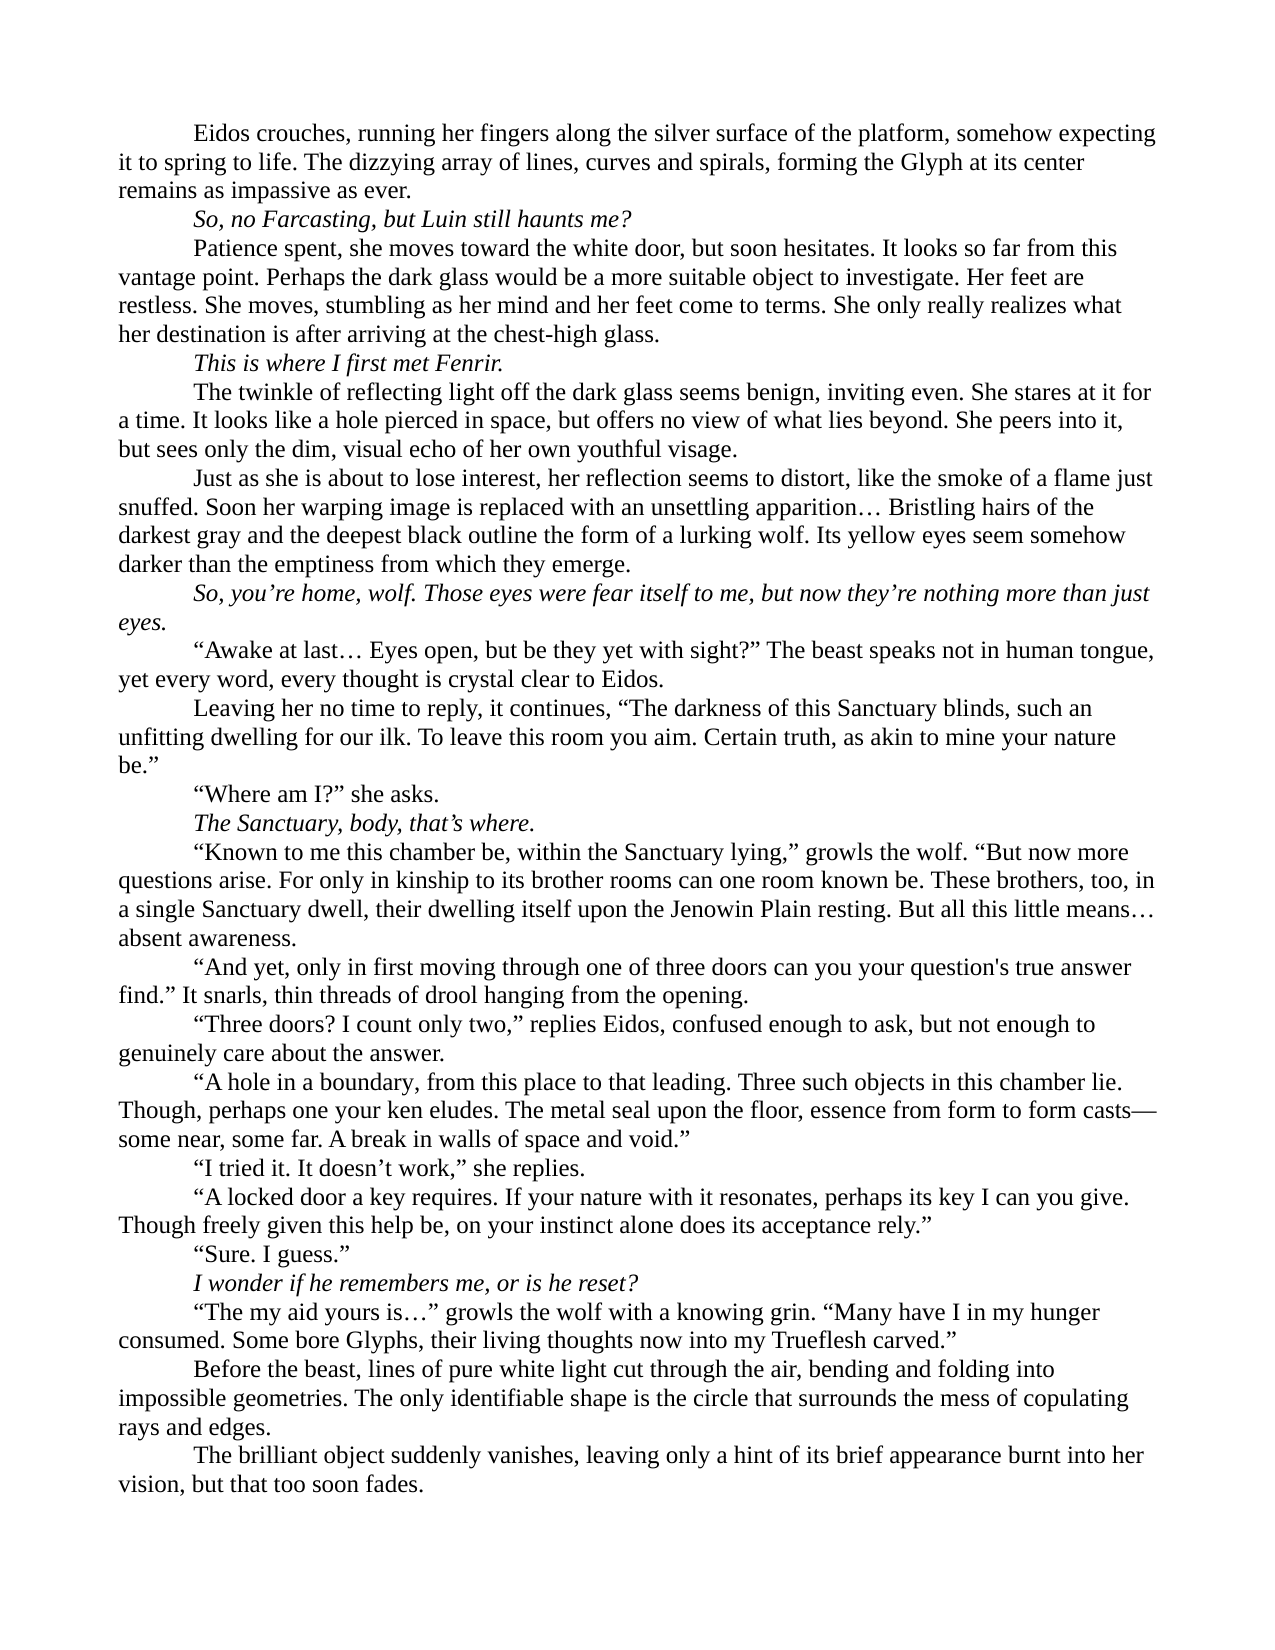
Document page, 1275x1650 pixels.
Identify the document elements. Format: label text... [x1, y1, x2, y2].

text “I tried it. It doesn’t work,” she replies. [118, 1153, 1157, 1182]
text “Awake at last… Eyes open, but be they yet with sight?” The beast speaks not in human tongue, yet every word, every thought is crystal clear to Eidos. [118, 636, 1157, 693]
text “Known to me this chamber be, within the Sanctuary lying,” growls the wolf. “But now more questions arise. For only in kinship to its brother rooms can one room known be. These brothers, too, in a single Sanctuary dwell, their dwelling itself upon the Jenowin Plain resting. But all this little means… absent awareness. [118, 837, 1157, 952]
text “The my aid yours is…” growls the wolf with a knowing grin. “Many have I in my hunger consumed. Some bore Glyphs, their living thoughts now into my Trueflesh carved.” [118, 1297, 1157, 1354]
text “Sure. I guess.” [118, 1239, 1157, 1268]
text Just as she is about to lose interest, her reflection seems to distort, like the smoke of a flame just snuffed. Soon her warping image is replaced with an unsettling apparition… Bristling hairs of the darkest gray and the deepest black outline the form of a lurking wolf. Its yellow eyes seem somehow darker than the emptiness from which they emerge. [118, 463, 1157, 578]
text Patience spent, she moves toward the white door, but soon hesitates. It looks so far from this vantage point. Perhaps the dark glass would be a more suitable object to investigate. Her feet are restless. She moves, stumbling as her mind and her feet come to terms. She only really realizes what her destination is after arriving at the chest-high glass. [118, 233, 1157, 348]
text The Sanctuary, body, that’s where. [118, 808, 1157, 837]
text “Three doors? I count only two,” replies Eidos, confused enough to ask, but not enough to genuinely care about the answer. [118, 1009, 1157, 1067]
text Leaving her no time to reply, it continues, “The darkness of this Sanctuary blinds, such an unfitting dwelling for our ilk. To leave this room you aim. Certain truth, as akin to mine your nature be.” [118, 693, 1157, 779]
text Before the beast, lines of pure white light cut through the air, bending and folding into impossible geometries. The only identifiable shape is the circle that surrounds the mess of copulating rays and edges. [118, 1354, 1157, 1441]
text The brilliant object suddenly vanishes, leaving only a hint of its brief appearance burnt into her vision, but that too soon fades. [118, 1441, 1157, 1498]
text So, you’re home, wolf. Those eyes were fear itself to me, but now they’re nothing more than just eyes. [118, 578, 1157, 636]
text “And yet, only in first moving through one of three doors can you your question's true answer find.” It snarls, thin threads of drool hanging from the opening. [118, 952, 1157, 1009]
text I wonder if he remembers me, or is he reset? [118, 1268, 1157, 1297]
text Eidos crouches, running her fingers along the silver surface of the platform, somehow expecting it to spring to life. The dizzying array of lines, curves and spirals, forming the Glyph at its center remains as impassive as ever. [118, 118, 1157, 204]
text The twinkle of reflecting light off the dark glass seems benign, inviting even. She stares at it for a time. It looks like a hole pierced in space, but offers no view of what lies beyond. She peers into it, but sees only the dim, visual echo of her own youthful visage. [118, 377, 1157, 463]
text So, no Farcasting, but Luin still haunts me? [118, 204, 1157, 233]
text “Where am I?” she asks. [118, 779, 1157, 808]
text “A locked door a key requires. If your nature with it resonates, perhaps its key I can you give. Though freely given this help be, on your instinct alone does its acceptance rely.” [118, 1182, 1157, 1239]
text This is where I first met Fenrir. [118, 348, 1157, 377]
text “A hole in a boundary, from this place to that leading. Three such objects in this chamber lie. Though, perhaps one your ken eludes. The metal seal upon the floor, essence from form to form casts—some near, some far. A break in walls of space and void.” [118, 1067, 1157, 1153]
